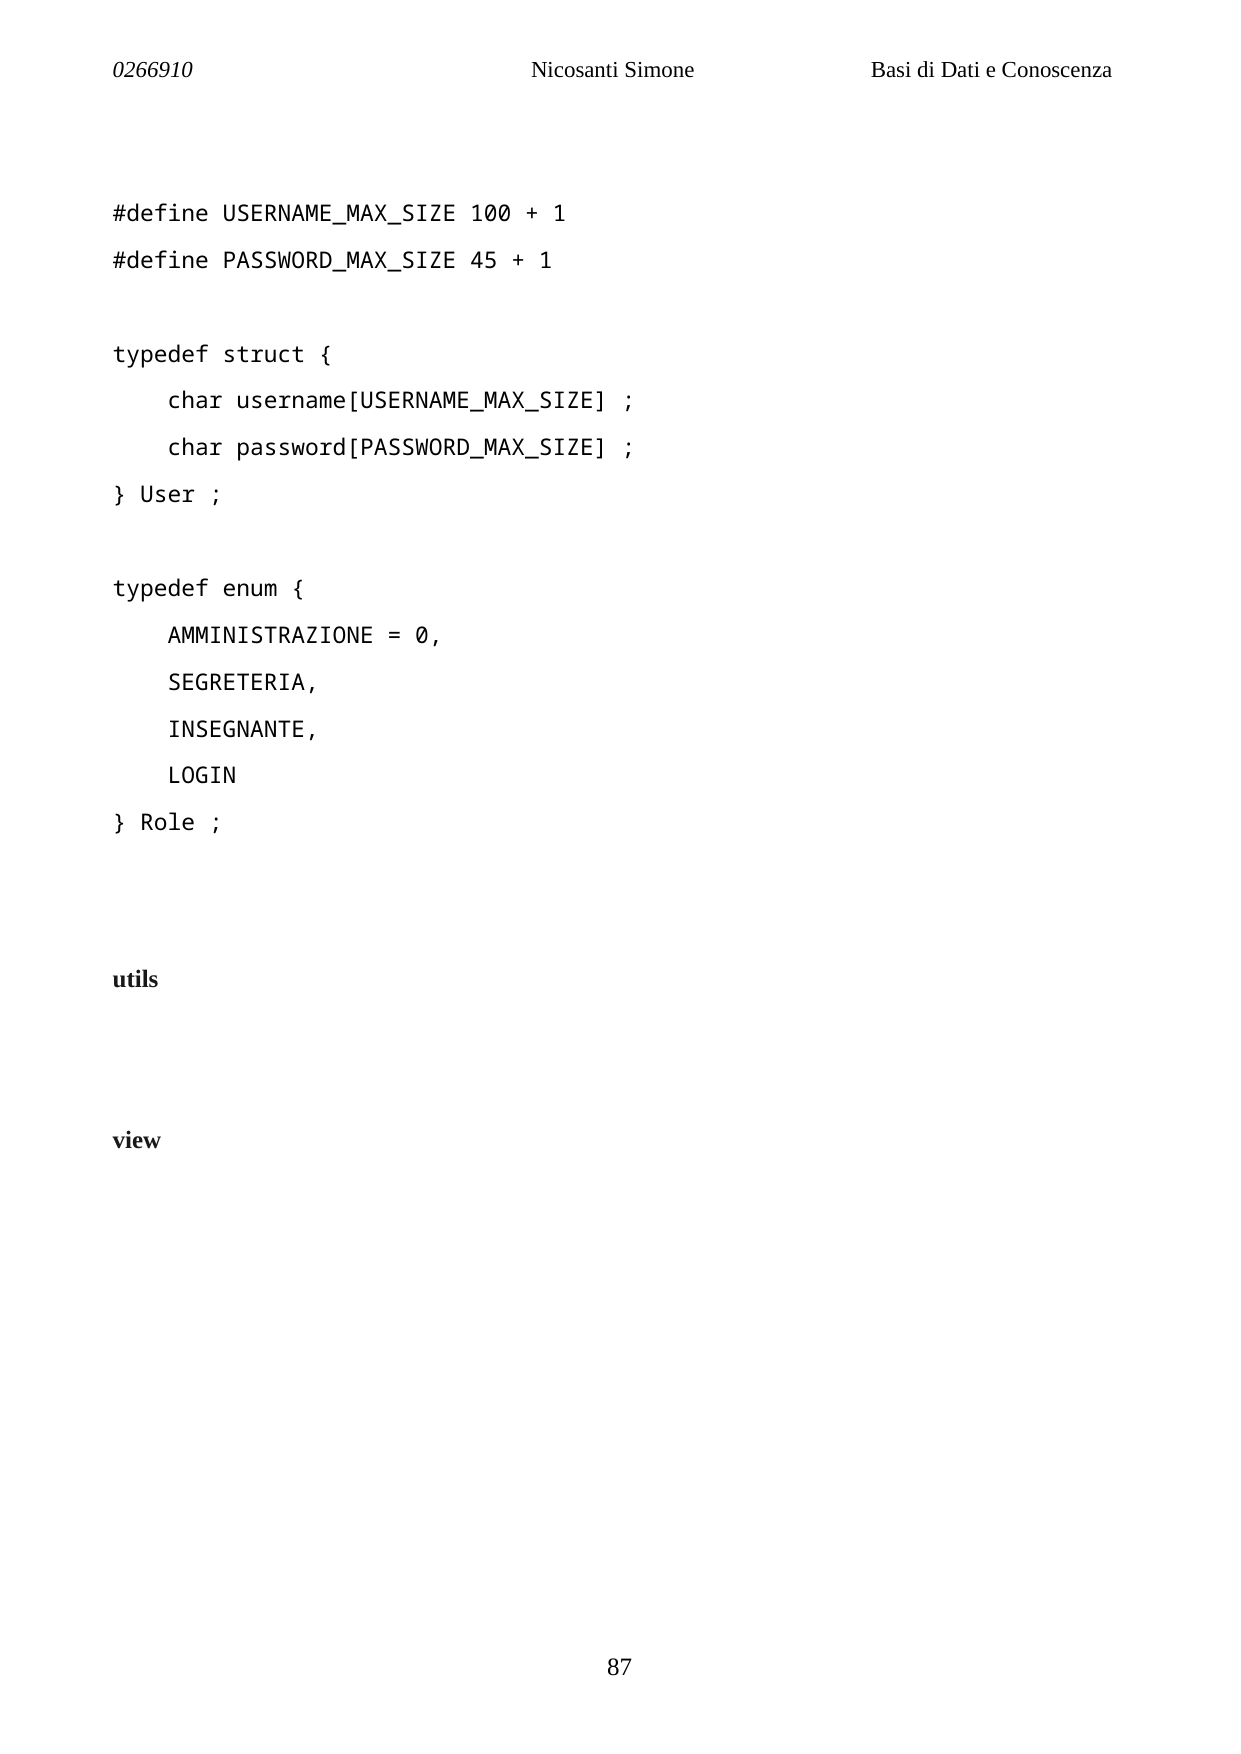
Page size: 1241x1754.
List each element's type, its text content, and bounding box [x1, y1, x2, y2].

text char username[USERNAME_MAX_SIZE] ; [112, 384, 1128, 416]
text LOGIN [112, 759, 1128, 791]
text typedef struct { [112, 337, 1128, 369]
text } User ; [112, 478, 1128, 509]
text AMMINISTRAZIONE = 0, [112, 619, 1128, 650]
text #define USERNAME_MAX_SIZE 100 + 1 [112, 197, 1128, 228]
text INSEGNANTE, [112, 712, 1128, 744]
text } Role ; [112, 806, 1128, 837]
text typedef enum { [112, 572, 1128, 603]
text SEGRETERIA, [112, 666, 1128, 697]
text char password[PASSWORD_MAX_SIZE] ; [112, 431, 1128, 462]
subtitle utils [112, 964, 1128, 993]
subtitle view [112, 1125, 1128, 1154]
text #define PASSWORD_MAX_SIZE 45 + 1 [112, 244, 1128, 275]
